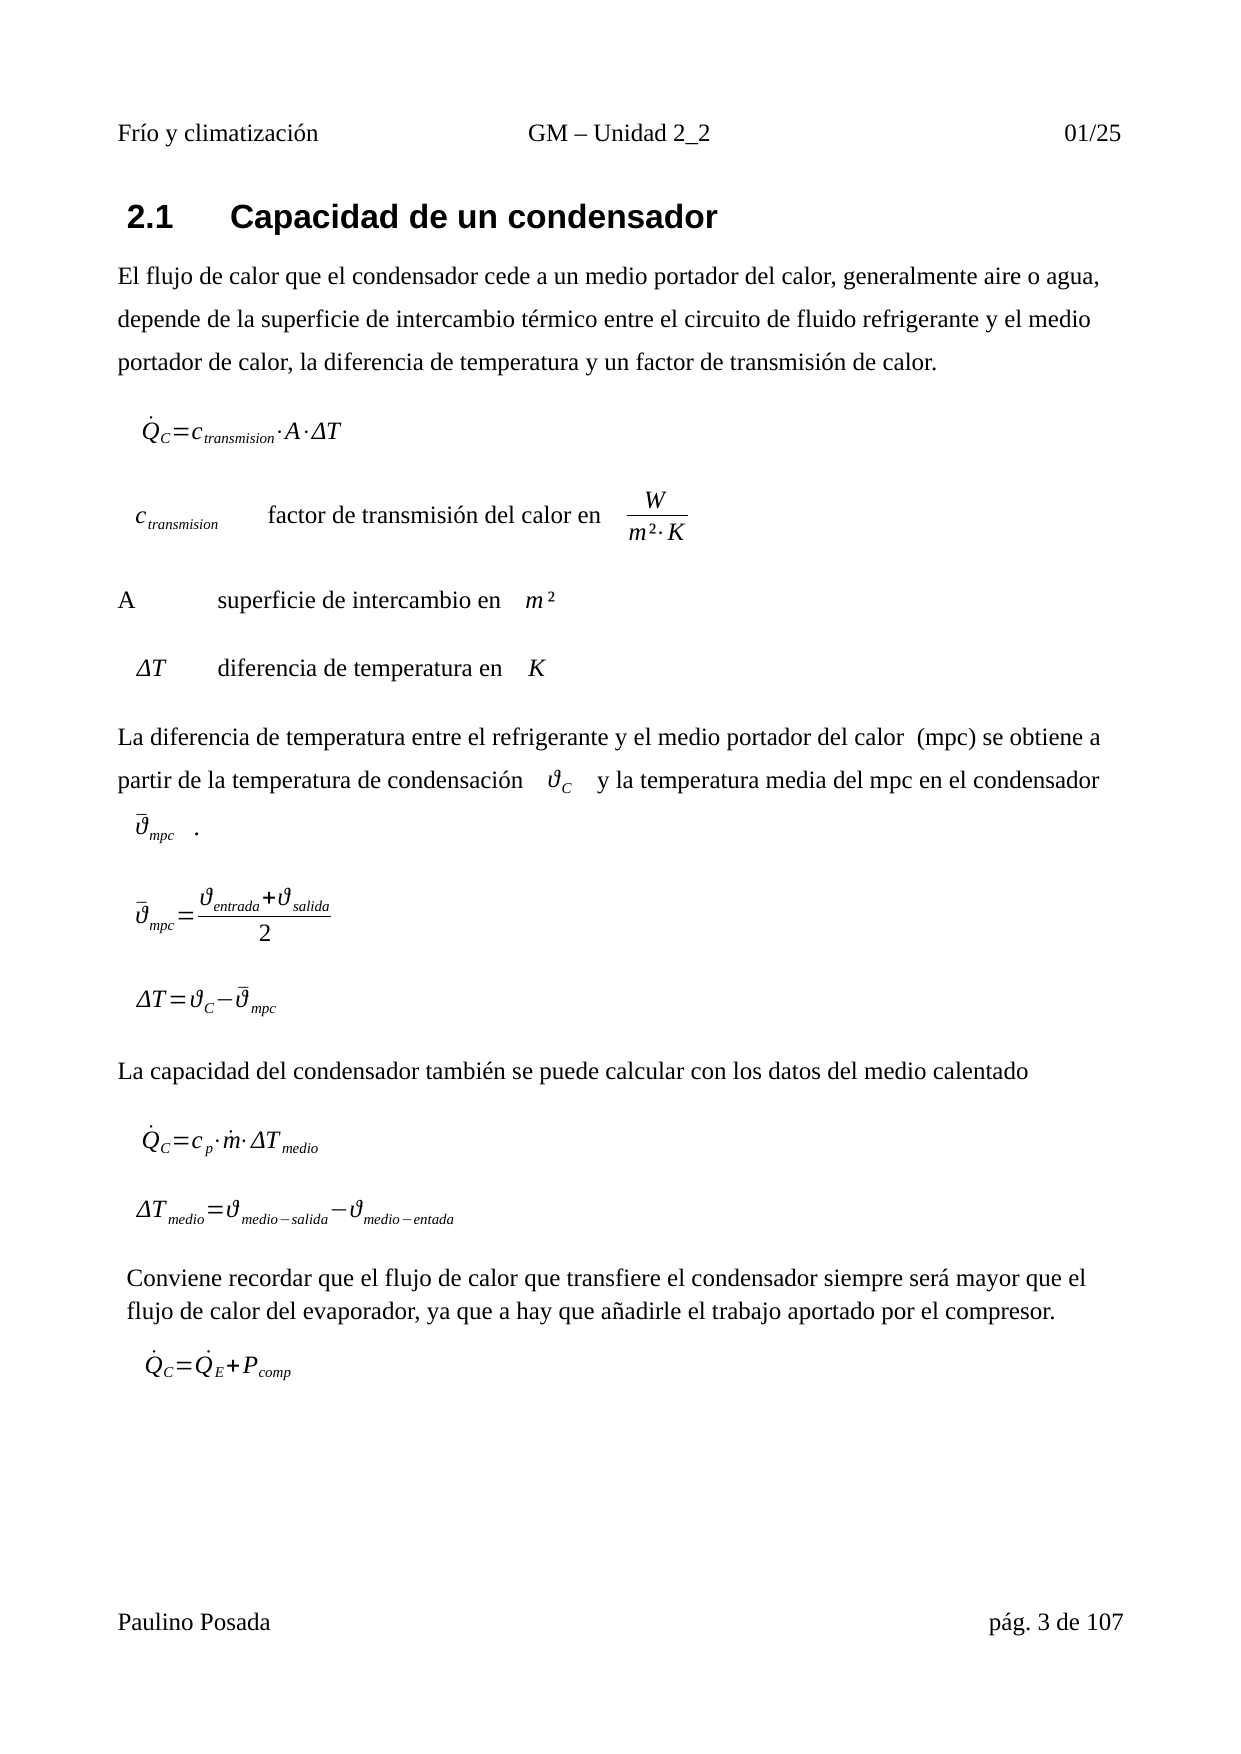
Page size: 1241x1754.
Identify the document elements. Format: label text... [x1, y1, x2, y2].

text diferencia de temperatura en [117, 653, 1123, 682]
text La capacidad del condensador también se puede calcular con los datos del medio calentado [117, 1056, 1123, 1085]
subtitle Capacidad de un condensador [117, 197, 1123, 236]
text Conviene recordar que el flujo de calor que transfiere el condensador siempre será mayor que el flujo de calor del evaporador, ya que a hay que añadirle el trabajo aportado por el compresor. [126, 1263, 1123, 1324]
text A superficie de intercambio en [117, 585, 1123, 614]
text La diferencia de temperatura entre el refrigerante y el medio portador del calor (mpc) se obtiene a partir de la temperatura de condensación y la temperatura media del mpc en el condensador . [117, 722, 1123, 844]
text factor de transmisión del calor en [117, 487, 1123, 546]
text El flujo de calor que el condensador cede a un medio portador del calor, generalmente aire o agua, depende de la superficie de intercambio térmico entre el circuito de fluido refrigerante y el medio portador de calor, la diferencia de temperatura y un factor de transmisión de calor. [117, 261, 1123, 376]
